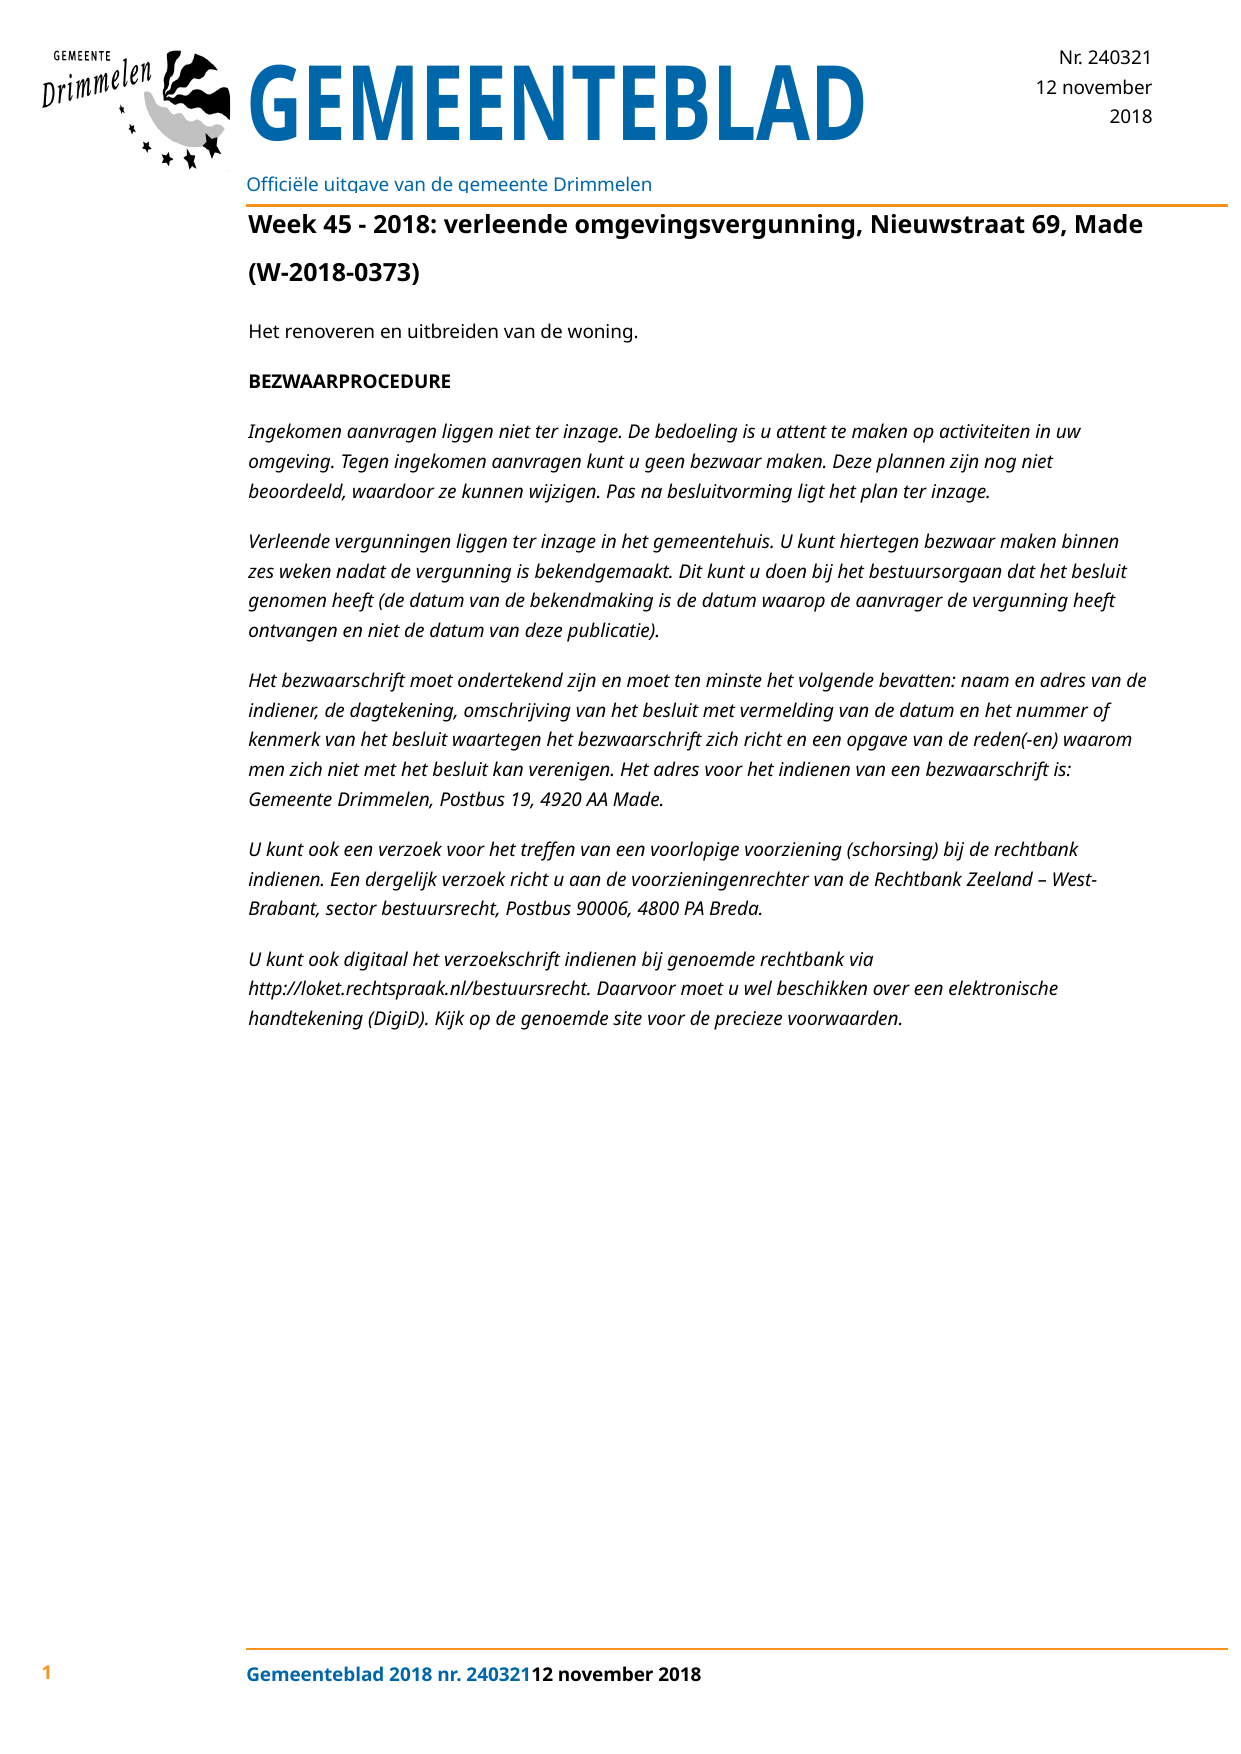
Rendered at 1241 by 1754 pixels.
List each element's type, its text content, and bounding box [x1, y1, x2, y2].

text Ingekomen aanvragen liggen niet ter inzage. De bedoeling is u attent te maken op activiteiten in uw omgeving. Tegen ingekomen aanvragen kunt u geen bezwaar maken. Deze plannen zijn nog niet beoordeeld, waardoor ze kunnen wijzigen. Pas na besluitvorming ligt het plan ter inzage. [248, 419, 1152, 504]
picture [41, 47, 231, 172]
text Verleende vergunningen liggen ter inzage in het gemeentehuis. U kunt hiertegen bezwaar maken binnen zes weken nadat de vergunning is bekendgemaakt. Dit kunt u doen bij het bestuursorgaan dat het besluit genomen heeft (de datum van de bekendmaking is de datum waarop de aanvrager de vergunning heeft ontvangen en niet de datum van deze publicatie). [248, 528, 1152, 643]
text BEZWAARPROCEDURE [248, 368, 1152, 394]
text Het bezwaarschrift moet ondertekend zijn en moet ten minste het volgende bevatten: naam en adres van de indiener, de dagtekening, omschrijving van het besluit met vermelding van de datum en het nummer of kenmerk van het besluit waartegen het bezwaarschrift zich richt en een opgave van de reden(-en) waarom men zich niet met het besluit kan verenigen. Het adres voor het indienen van een bezwaarschrift is: Gemeente Drimmelen, Postbus 19, 4920 AA Made. [248, 667, 1152, 812]
text Het renoveren en uitbreiden van de woning. [248, 318, 1152, 344]
text Week 45 - 2018: verleende omgevingsvergunning, Nieuwstraat 69, Made (W-2018-0373) [248, 207, 1152, 288]
text U kunt ook een verzoek voor het treffen van een voorlopige voorziening (schorsing) bij de rechtbank indienen. Een dergelijk verzoek richt u aan de voorzieningenrechter van de Rechtbank Zeeland – West-Brabant, sector bestuursrecht, Postbus 90006, 4800 PA Breda. [248, 836, 1152, 921]
text U kunt ook digitaal het verzoekschrift indienen bij genoemde rechtbank via http://loket.rechtspraak.nl/bestuursrecht. Daarvoor moet u wel beschikken over een elektronische handtekening (DigiD). Kijk op de genoemde site voor de precieze voorwaarden. [248, 946, 1152, 1031]
